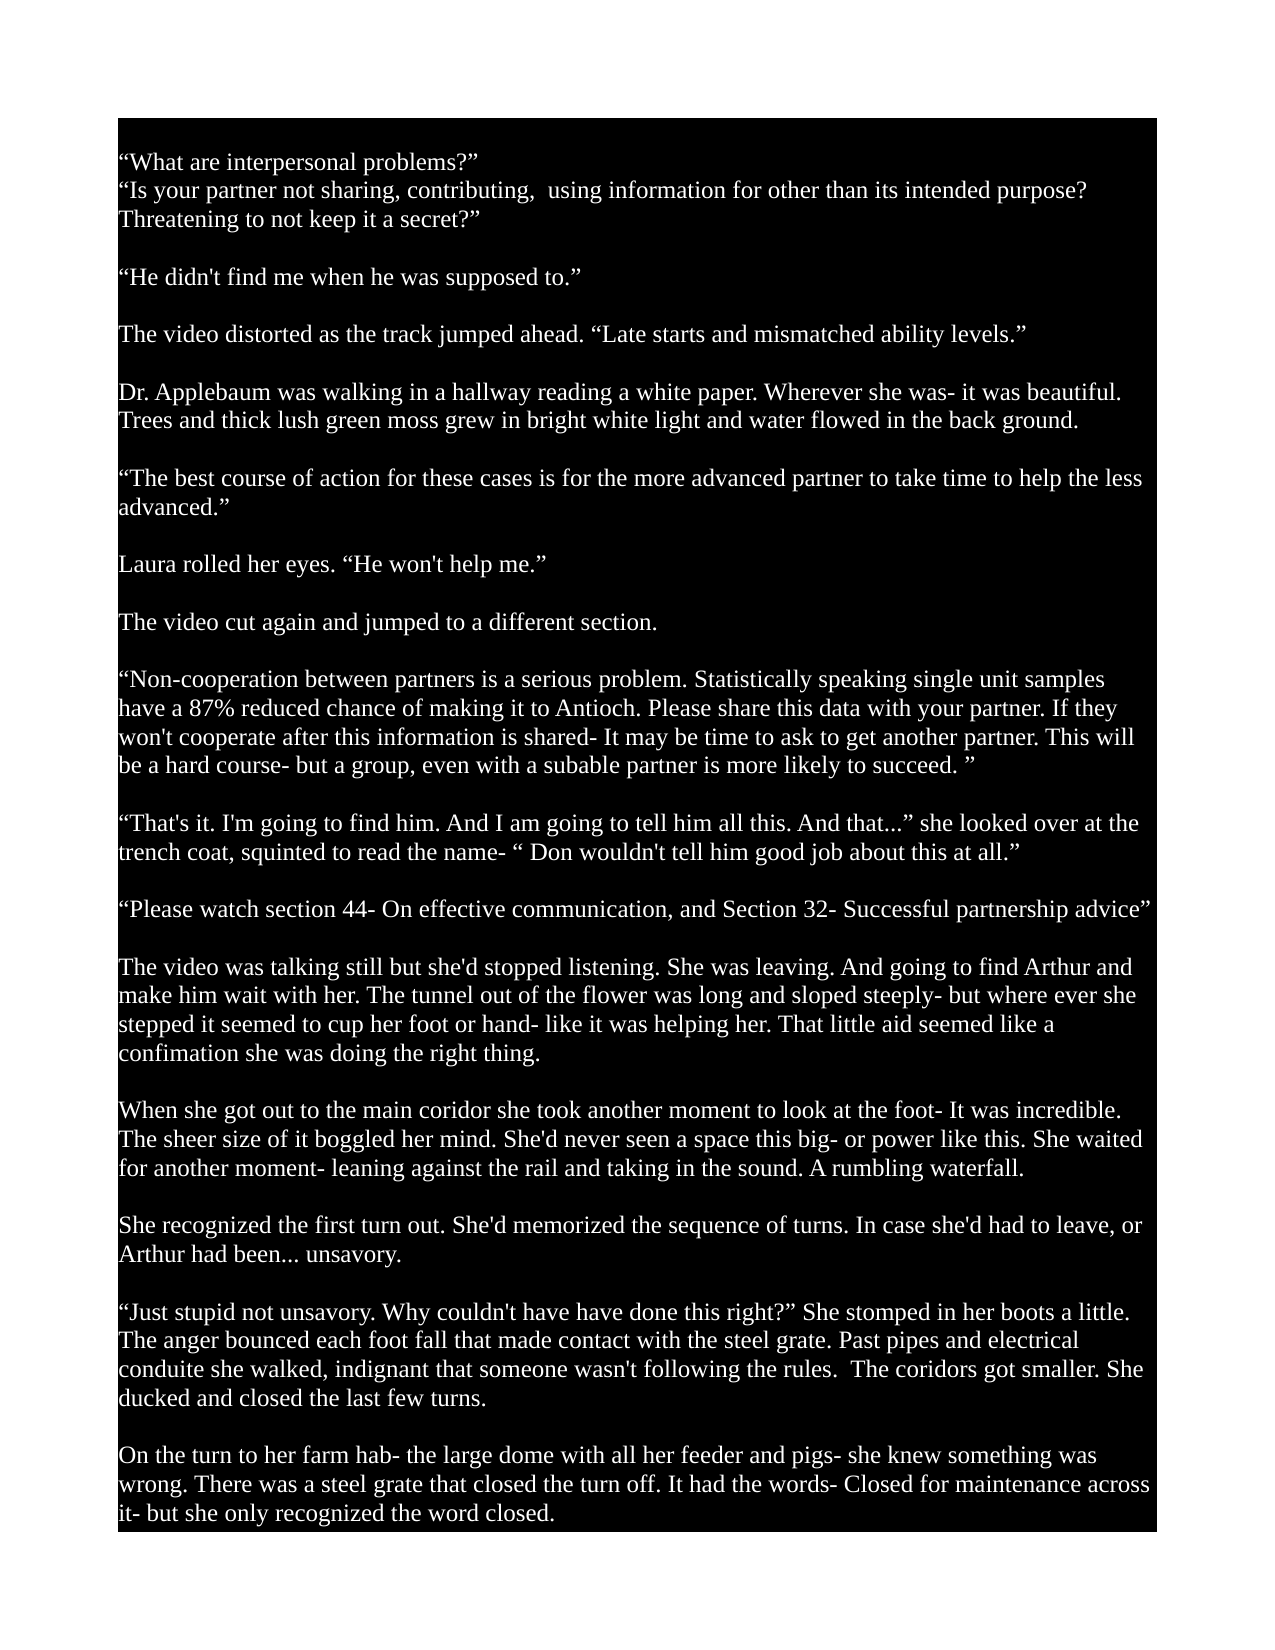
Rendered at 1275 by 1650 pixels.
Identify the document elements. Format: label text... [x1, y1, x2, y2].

text The video distorted as the track jumped ahead. “Late starts and mismatched ability levels.” Dr. Applebaum was walking in a hallway reading a white paper. Wherever she was- it was beautiful. Trees and thick lush green moss grew in bright white light and water flowed in the back ground. “The best course of action for these cases is for the more advanced partner to take time to help the less advanced.” Laura rolled her eyes. “He won't help me.” The video cut again and jumped to a different section. [118, 319, 1157, 636]
text “What are interpersonal problems?” “Is your partner not sharing, contributing, using information for other than its intended purpose? Threatening to not keep it a secret?” [118, 147, 1157, 233]
text She recognized the first turn out. She'd memorized the sequence of turns. In case she'd had to leave, or Arthur had been... unsavory. “Just stupid not unsavory. Why couldn't have have done this right?” She stomped in her boots a little. The anger bounced each foot fall that made contact with the steel grate. Past pipes and electrical conduite she walked, indignant that someone wasn't following the rules. The coridors got smaller. She ducked and closed the last few turns. On the turn to her farm hab- the large dome with all her feeder and pigs- she knew something was wrong. There was a steel grate that closed the turn off. It had the words- Closed for maintenance across it- but she only recognized the word closed. [118, 1211, 1157, 1527]
text “Non-cooperation between partners is a serious problem. Statistically speaking single unit samples have a 87% reduced chance of making it to Antioch. Please share this data with your partner. If they won't cooperate after this information is shared- It may be time to ask to get another partner. This will be a hard course- but a group, even with a subable partner is more likely to succeed. ” [118, 664, 1157, 779]
text “That's it. I'm going to find him. And I am going to tell him all this. And that...” she looked over at the trench coat, squinted to read the name- “ Don wouldn't tell him good job about this at all.” “Please watch section 44- On effective communication, and Section 32- Successful partnership advice” The video was talking still but she'd stopped listening. She was leaving. And going to find Arthur and make him wait with her. The tunnel out of the flower was long and sloped steeply- but where ever she stepped it seemed to cup her foot or hand- like it was helping her. That little aid seemed like a confimation she was doing the right thing. When she got out to the main coridor she took another moment to look at the foot- It was incredible. The sheer size of it boggled her mind. She'd never seen a space this big- or power like this. She waited for another moment- leaning against the rail and taking in the sound. A rumbling waterfall. [118, 808, 1157, 1182]
text “He didn't find me when he was supposed to.” [118, 262, 1157, 291]
